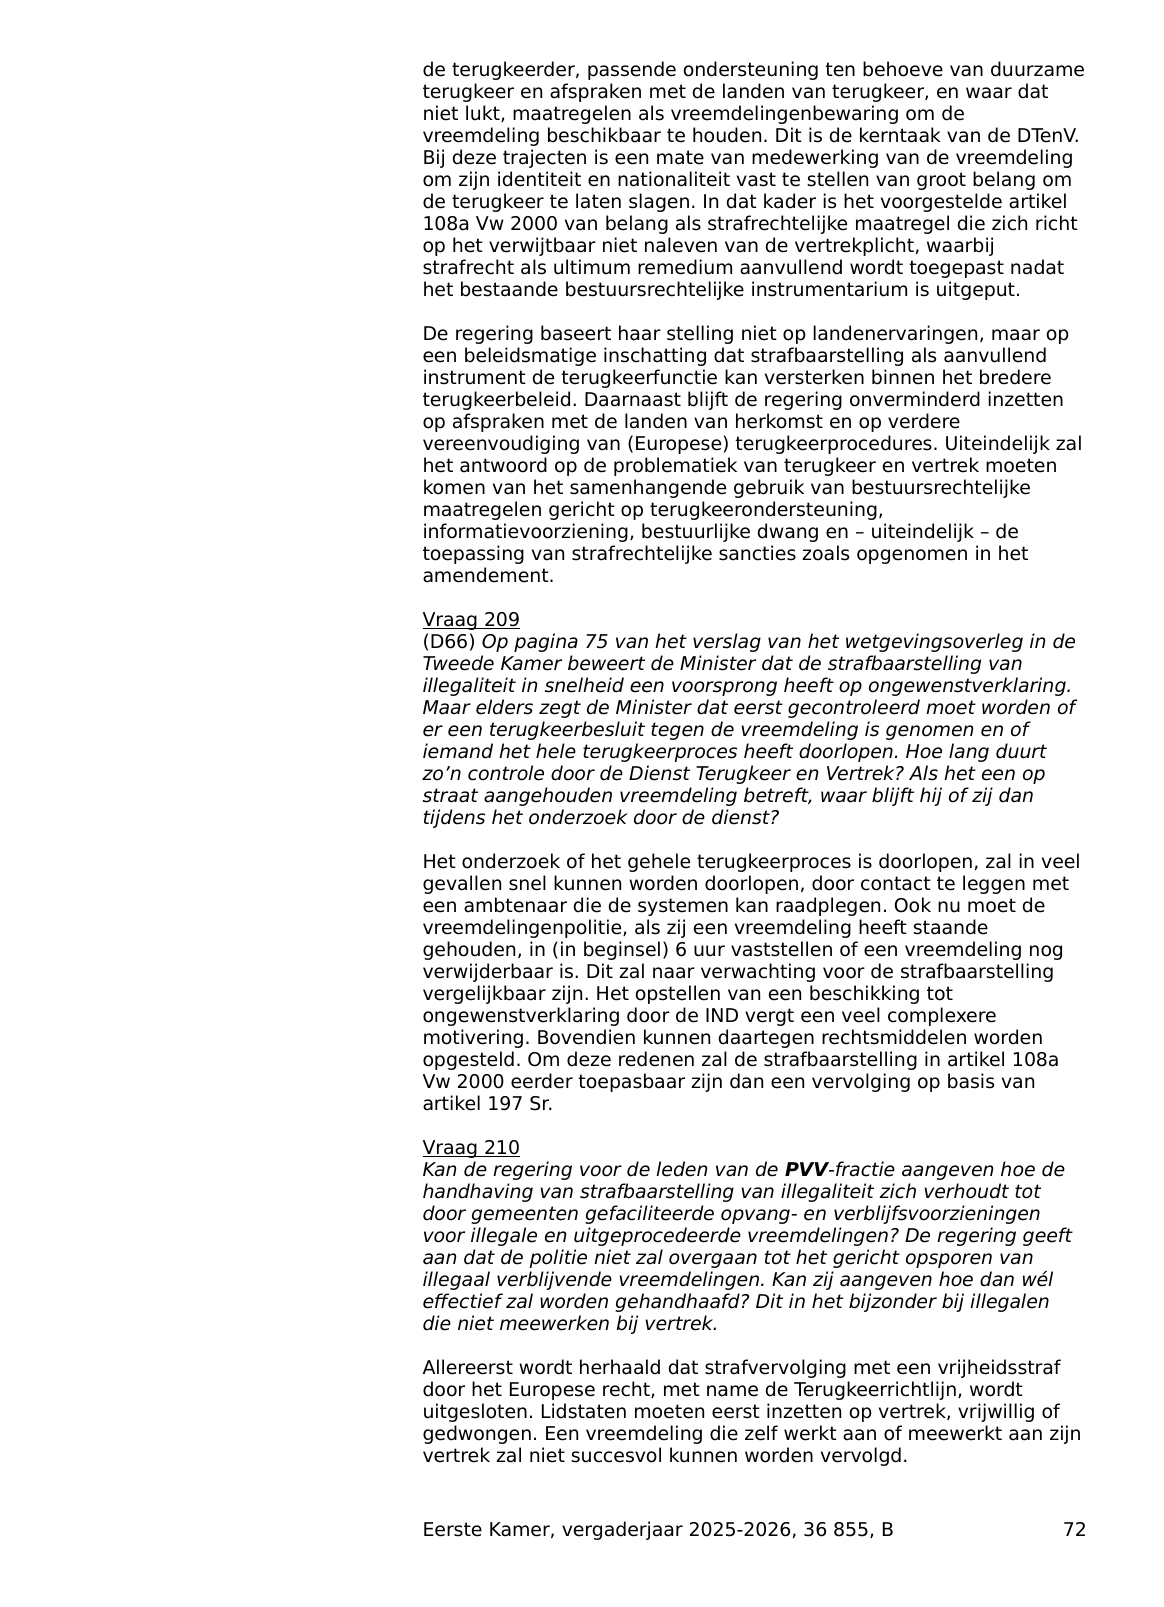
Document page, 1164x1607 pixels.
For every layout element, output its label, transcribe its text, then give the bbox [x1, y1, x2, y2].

text (D66) Op pagina 75 van het verslag van het wetgevingsoverleg in de Tweede Kamer beweert de Minister dat de strafbaarstelling van illegaliteit in snelheid een voorsprong heeft op ongewenstverklaring. Maar elders zegt de Minister dat eerst gecontroleerd moet worden of er een terugkeerbesluit tegen de vreemdeling is genomen en of iemand het hele terugkeerproces heeft doorlopen. Hoe lang duurt zo’n controle door de Dienst Terugkeer en Vertrek? Als het een op straat aangehouden vreemdeling betreft, waar blijft hij of zij dan tijdens het onderzoek door de dienst? [422, 631, 1087, 829]
text de terugkeerder, passende ondersteuning ten behoeve van duurzame terugkeer en afspraken met de landen van terugkeer, en waar dat niet lukt, maatregelen als vreemdelingenbewaring om de vreemdeling beschikbaar te houden. Dit is de kerntaak van de DTenV. Bij deze trajecten is een mate van medewerking van de vreemdeling om zijn identiteit en nationaliteit vast te stellen van groot belang om de terugkeer te laten slagen. In dat kader is het voorgestelde artikel 108a Vw 2000 van belang als strafrechtelijke maatregel die zich richt op het verwijtbaar niet naleven van de vertrekplicht, waarbij strafrecht als ultimum remedium aanvullend wordt toegepast nadat het bestaande bestuursrechtelijke instrumentarium is uitgeput. [422, 59, 1087, 301]
text Vraag 210 [422, 1137, 1087, 1159]
text Kan de regering voor de leden van de PVV-fractie aangeven hoe de handhaving van strafbaarstelling van illegaliteit zich verhoudt tot door gemeenten gefaciliteerde opvang- en verblijfsvoorzieningen voor illegale en uitgeprocedeerde vreemdelingen? De regering geeft aan dat de politie niet zal overgaan tot het gericht opsporen van illegaal verblijvende vreemdelingen. Kan zij aangeven hoe dan wél effectief zal worden gehandhaafd? Dit in het bijzonder bij illegalen die niet meewerken bij vertrek. [422, 1159, 1087, 1335]
text De regering baseert haar stelling niet op landenervaringen, maar op een beleidsmatige inschatting dat strafbaarstelling als aanvullend instrument de terugkeerfunctie kan versterken binnen het bredere terugkeerbeleid. Daarnaast blijft de regering onverminderd inzetten op afspraken met de landen van herkomst en op verdere vereenvoudiging van (Europese) terugkeerprocedures. Uiteindelijk zal het antwoord op de problematiek van terugkeer en vertrek moeten komen van het samenhangende gebruik van bestuursrechtelijke maatregelen gericht op terugkeerondersteuning, informatievoorziening, bestuurlijke dwang en – uiteindelijk – de toepassing van strafrechtelijke sancties zoals opgenomen in het amendement. [422, 323, 1087, 587]
text Vraag 209 [422, 609, 1087, 631]
text Het onderzoek of het gehele terugkeerproces is doorlopen, zal in veel gevallen snel kunnen worden doorlopen, door contact te leggen met een ambtenaar die de systemen kan raadplegen. Ook nu moet de vreemdelingenpolitie, als zij een vreemdeling heeft staande gehouden, in (in beginsel) 6 uur vaststellen of een vreemdeling nog verwijderbaar is. Dit zal naar verwachting voor de strafbaarstelling vergelijkbaar zijn. Het opstellen van een beschikking tot ongewenstverklaring door de IND vergt een veel complexere motivering. Bovendien kunnen daartegen rechtsmiddelen worden opgesteld. Om deze redenen zal de strafbaarstelling in artikel 108a Vw 2000 eerder toepasbaar zijn dan een vervolging op basis van artikel 197 Sr. [422, 851, 1087, 1115]
text Allereerst wordt herhaald dat strafvervolging met een vrijheidsstraf door het Europese recht, met name de Terugkeerrichtlijn, wordt uitgesloten. Lidstaten moeten eerst inzetten op vertrek, vrijwillig of gedwongen. Een vreemdeling die zelf werkt aan of meewerkt aan zijn vertrek zal niet succesvol kunnen worden vervolgd. [422, 1357, 1087, 1467]
